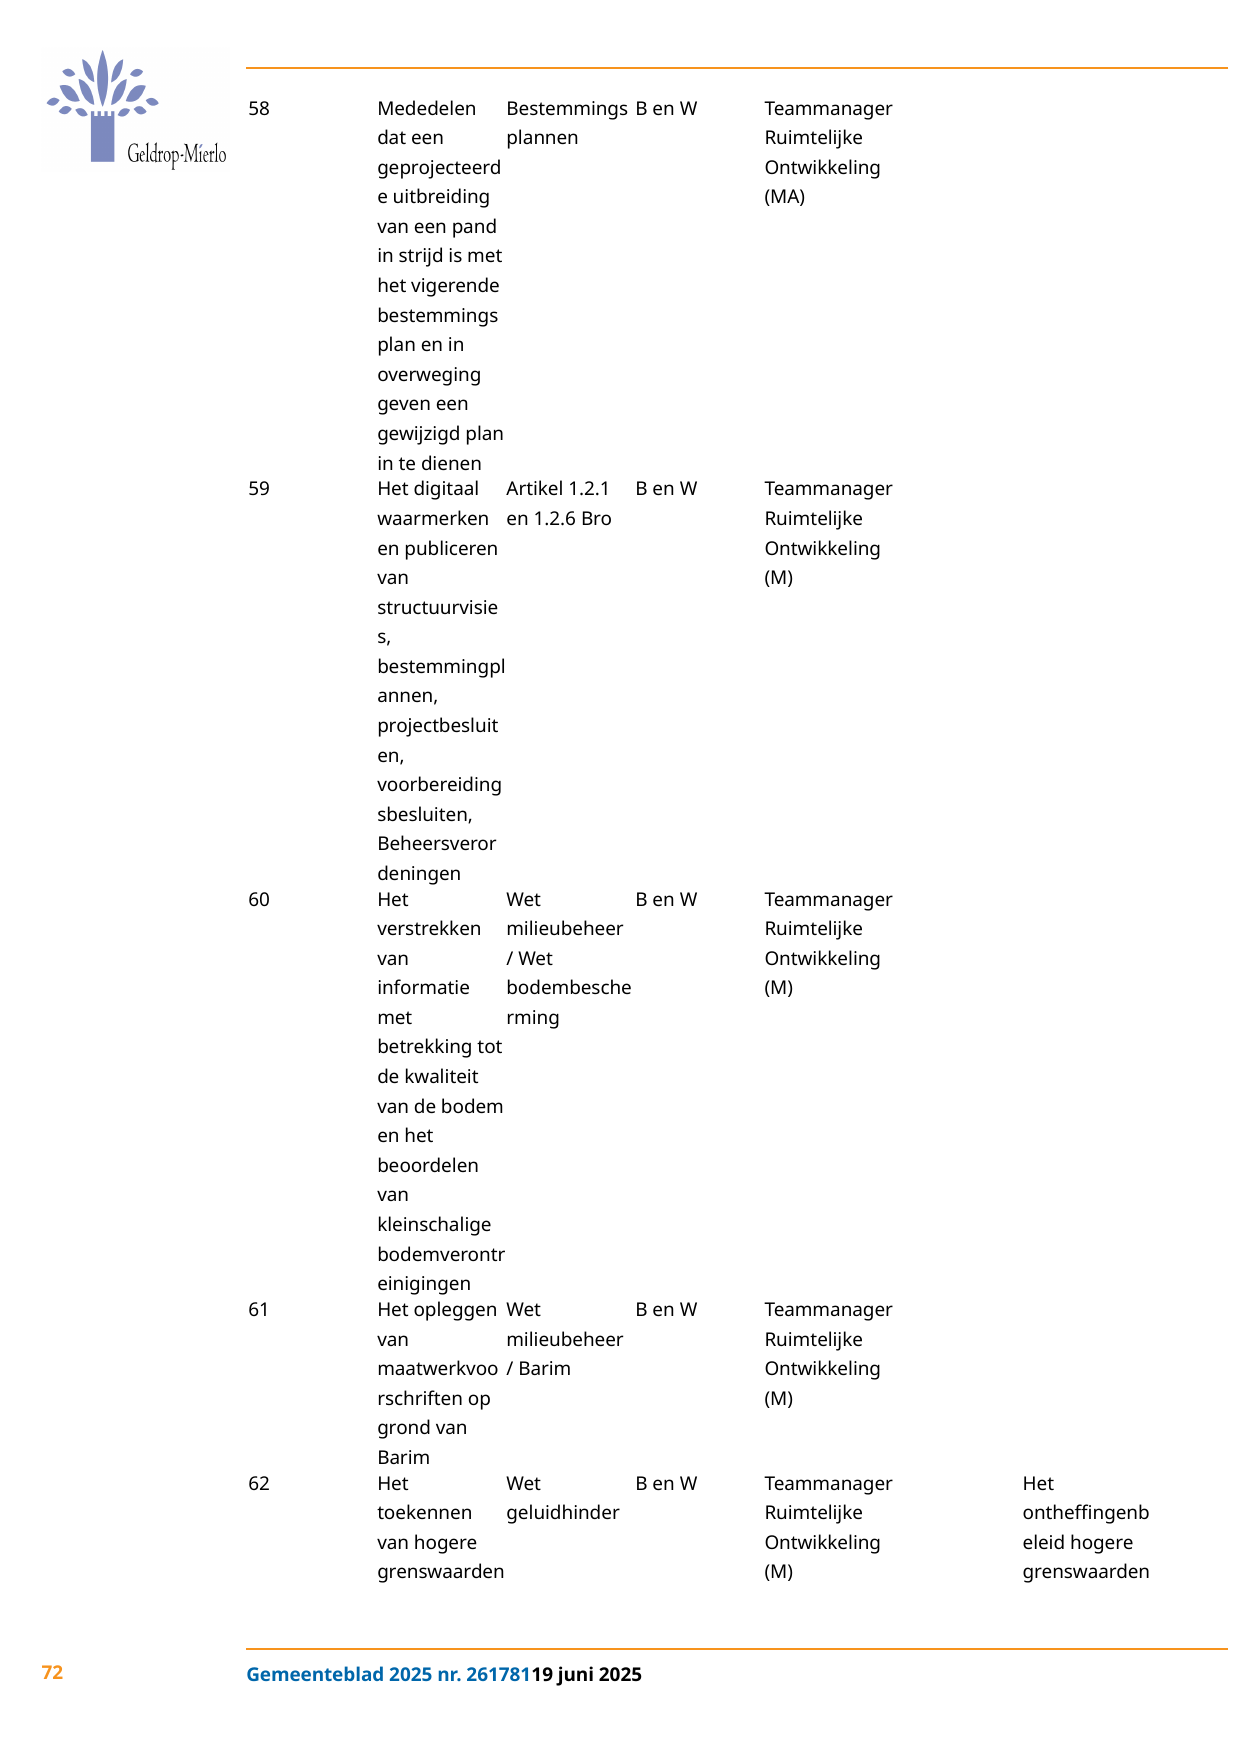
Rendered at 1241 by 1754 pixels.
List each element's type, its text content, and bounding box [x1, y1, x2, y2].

table_cell Teammanager Ruimtelijke Ontwikkeling (MA) [764, 95, 893, 476]
table_cell [1023, 1296, 1152, 1470]
table_cell [1023, 886, 1152, 1296]
table_cell 58 [248, 95, 377, 476]
table_cell Teammanager Ruimtelijke Ontwikkeling (M) [764, 1296, 893, 1470]
table_cell Wet milieubeheer / Barim [506, 1296, 635, 1470]
table_cell Teammanager Ruimtelijke Ontwikkeling (M) [764, 1470, 893, 1584]
table_cell Het opleggen van maatwerkvoorschriften op grond van Barim [377, 1296, 506, 1470]
table_cell [894, 95, 1022, 476]
table_cell 61 [248, 1296, 377, 1470]
table_cell Wet milieubeheer / Wet bodembescherming [506, 886, 635, 1296]
table_cell Het ontheffingenbeleid hogere grenswaarden [1023, 1470, 1152, 1584]
table_cell [1023, 476, 1152, 886]
table_cell Wet geluidhinder [506, 1470, 635, 1584]
table_cell B en W [635, 1470, 764, 1584]
table_cell [894, 886, 1022, 1296]
table_cell Teammanager Ruimtelijke Ontwikkeling (M) [764, 886, 893, 1296]
table_cell B en W [635, 95, 764, 476]
table_cell 60 [248, 886, 377, 1296]
table_cell B en W [635, 886, 764, 1296]
table_cell Artikel 1.2.1 en 1.2.6 Bro [506, 476, 635, 886]
table_cell [894, 1296, 1022, 1470]
table_cell Het verstrekken van informatie met betrekking tot de kwaliteit van de bodem en het beoordelen van kleinschalige bodemverontreinigingen [377, 886, 506, 1296]
table_cell B en W [635, 1296, 764, 1470]
table_cell B en W [635, 476, 764, 886]
table_cell [894, 1470, 1022, 1584]
table_cell [1023, 95, 1152, 476]
table_cell Bestemmingsplannen [506, 95, 635, 476]
table_cell Het digitaal waarmerken en publiceren van structuurvisies, bestemmingplannen, projectbesluiten, voorbereidingsbesluiten, Beheersverordeningen [377, 476, 506, 886]
table_cell [894, 476, 1022, 886]
table_cell Het toekennen van hogere grenswaarden [377, 1470, 506, 1584]
table_cell Mededelen dat een geprojecteerde uitbreiding van een pand in strijd is met het vigerende bestemmingsplan en in overweging geven een gewijzigd plan in te dienen [377, 95, 506, 476]
table_cell 59 [248, 476, 377, 886]
table_cell Teammanager Ruimtelijke Ontwikkeling (M) [764, 476, 893, 886]
picture [41, 47, 231, 172]
table_cell 62 [248, 1470, 377, 1584]
